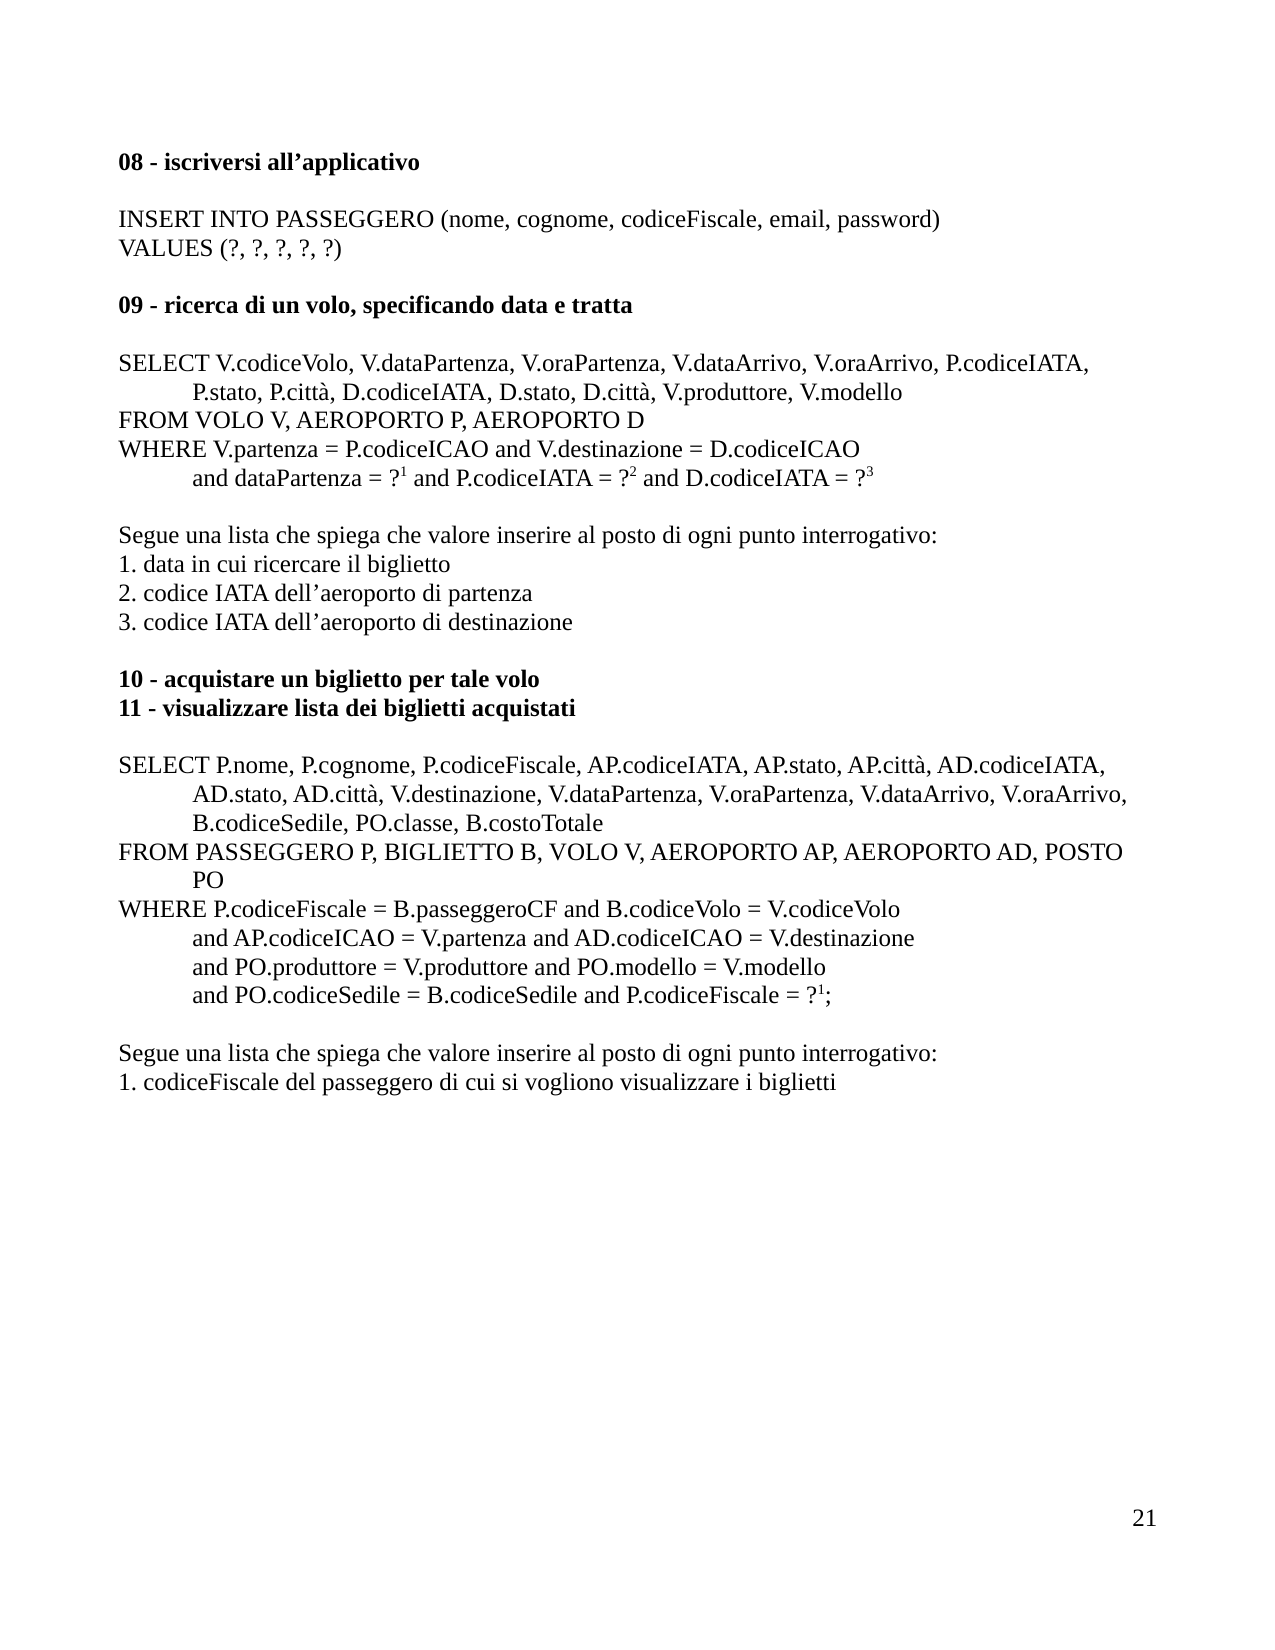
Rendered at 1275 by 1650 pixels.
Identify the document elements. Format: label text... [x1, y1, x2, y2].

text and PO.codiceSedile = B.codiceSedile and P.codiceFiscale = ?1; [118, 981, 1157, 1009]
text VALUES (?, ?, ?, ?, ?) [118, 233, 1157, 262]
text FROM PASSEGGERO P, BIGLIETTO B, VOLO V, AEROPORTO AP, AEROPORTO AD, POSTO PO [118, 837, 1157, 894]
text Segue una lista che spiega che valore inserire al posto di ogni punto interrogativo: [118, 1038, 1157, 1067]
text 1. data in cui ricercare il biglietto [118, 549, 1157, 578]
text 2. codice IATA dell’aeroporto di partenza [118, 578, 1157, 607]
text and dataPartenza = ?1 and P.codiceIATA = ?2 and D.codiceIATA = ?3 [118, 463, 1157, 492]
text 1. codiceFiscale del passeggero di cui si vogliono visualizzare i biglietti [118, 1067, 1157, 1096]
text 09 - ricerca di un volo, specificando data e tratta [118, 291, 1157, 319]
text SELECT V.codiceVolo, V.dataPartenza, V.oraPartenza, V.dataArrivo, V.oraArrivo, P.codiceIATA, P.stato, P.città, D.codiceIATA, D.stato, D.città, V.produttore, V.modello [118, 348, 1157, 406]
text 11 - visualizzare lista dei biglietti acquistati [118, 693, 1157, 722]
text and PO.produttore = V.produttore and PO.modello = V.modello [118, 952, 1157, 981]
text 3. codice IATA dell’aeroporto di destinazione [118, 607, 1157, 636]
text FROM VOLO V, AEROPORTO P, AEROPORTO D [118, 406, 1157, 434]
text SELECT P.nome, P.cognome, P.codiceFiscale, AP.codiceIATA, AP.stato, AP.città, AD.codiceIATA, AD.stato, AD.città, V.destinazione, V.dataPartenza, V.oraPartenza, V.dataArrivo, V.oraArrivo, B.codiceSedile, PO.classe, B.costoTotale [118, 751, 1157, 837]
text 10 - acquistare un biglietto per tale volo [118, 664, 1157, 693]
text WHERE V.partenza = P.codiceICAO and V.destinazione = D.codiceICAO [118, 434, 1157, 463]
text INSERT INTO PASSEGGERO (nome, cognome, codiceFiscale, email, password) [118, 204, 1157, 233]
text WHERE P.codiceFiscale = B.passeggeroCF and B.codiceVolo = V.codiceVolo [118, 894, 1157, 923]
text and AP.codiceICAO = V.partenza and AD.codiceICAO = V.destinazione [118, 923, 1157, 952]
text 08 - iscriversi all’applicativo [118, 147, 1157, 176]
text Segue una lista che spiega che valore inserire al posto di ogni punto interrogativo: [118, 521, 1157, 549]
